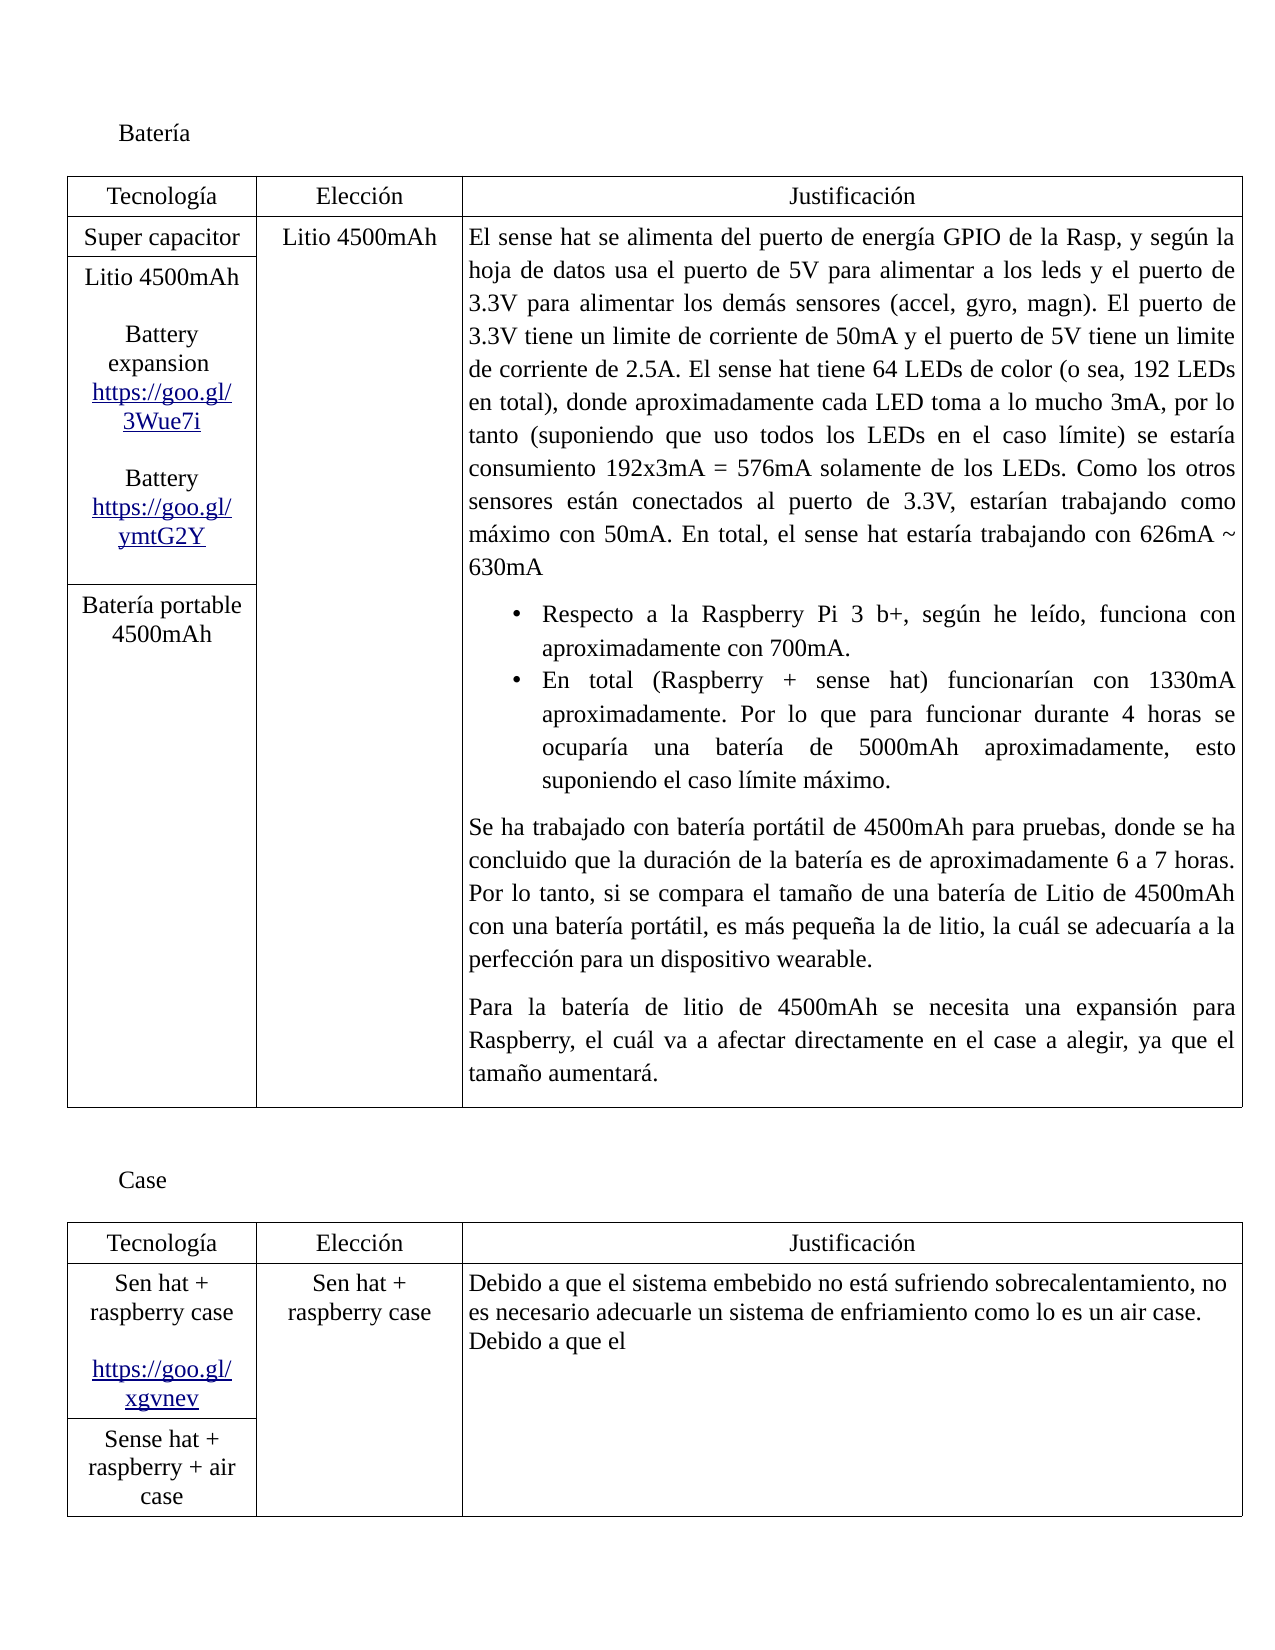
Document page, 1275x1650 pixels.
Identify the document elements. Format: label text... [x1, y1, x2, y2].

text Case [118, 1165, 1157, 1193]
table_header Elección [257, 1223, 462, 1262]
table_cell Litio 4500mAh [257, 217, 462, 1107]
table_cell Sen hat + raspberry case https://goo.gl/xgvnev [68, 1264, 256, 1418]
table_header Justificación [463, 1223, 1242, 1262]
table_cell Litio 4500mAh Battery expansion https://goo.gl/3Wue7i Battery https://goo.gl/ymtG2Y [68, 257, 256, 584]
table_cell Batería portable 4500mAh [68, 585, 256, 1107]
table_cell Super capacitor [68, 217, 256, 256]
table_cell El sense hat se alimenta del puerto de energía GPIO de la Rasp, y según la hoja de datos usa el puerto de 5V para alimentar a los leds y el puerto de 3.3V para alimentar los demás sensores (accel, gyro, magn). El puerto de 3.3V tiene un limite de corriente de 50mA y el puerto de 5V tiene un limite de corriente de 2.5A. El sense hat tiene 64 LEDs de color (o sea, 192 LEDs en total), donde aproximadamente cada LED toma a lo mucho 3mA, por lo tanto (suponiendo que uso todos los LEDs en el caso límite) se estaría consumiento 192x3mA = 576mA solamente de los LEDs. Como los otros sensores están conectados al puerto de 3.3V, estarían trabajando como máximo con 50mA. En total, el sense hat estaría trabajando con 626mA ~ 630mA Respecto a la Raspberry Pi 3 b+, según he leído, funciona con aproximadamente con 700mA. En total (Raspberry + sense hat) funcionarían con 1330mA aproximadamente. Por lo que para funcionar durante 4 horas se ocuparía una batería de 5000mAh aproximadamente, esto suponiendo el caso límite máximo. Se ha trabajado con batería portátil de 4500mAh para pruebas, donde se ha concluido que la duración de la batería es de aproximadamente 6 a 7 horas. Por lo tanto, si se compara el tamaño de una batería de Litio de 4500mAh con una batería portátil, es más pequeña la de litio, la cuál se adecuaría a la perfección para un dispositivo wearable. Para la batería de litio de 4500mAh se necesita una expansión para Raspberry, el cuál va a afectar directamente en el case a alegir, ya que el tamaño aumentará. [463, 217, 1242, 1107]
table_cell Sen hat + raspberry case [257, 1264, 462, 1516]
text Batería [118, 118, 1157, 147]
table_cell Debido a que el sistema embebido no está sufriendo sobrecalentamiento, no es necesario adecuarle un sistema de enfriamiento como lo es un air case. Debido a que el [463, 1264, 1242, 1516]
table_cell Sense hat + raspberry + air case [68, 1419, 256, 1516]
table_header Elección [257, 177, 462, 216]
table_header Tecnología [68, 1223, 256, 1262]
table_header Justificación [463, 177, 1242, 216]
table_header Tecnología [68, 177, 256, 216]
